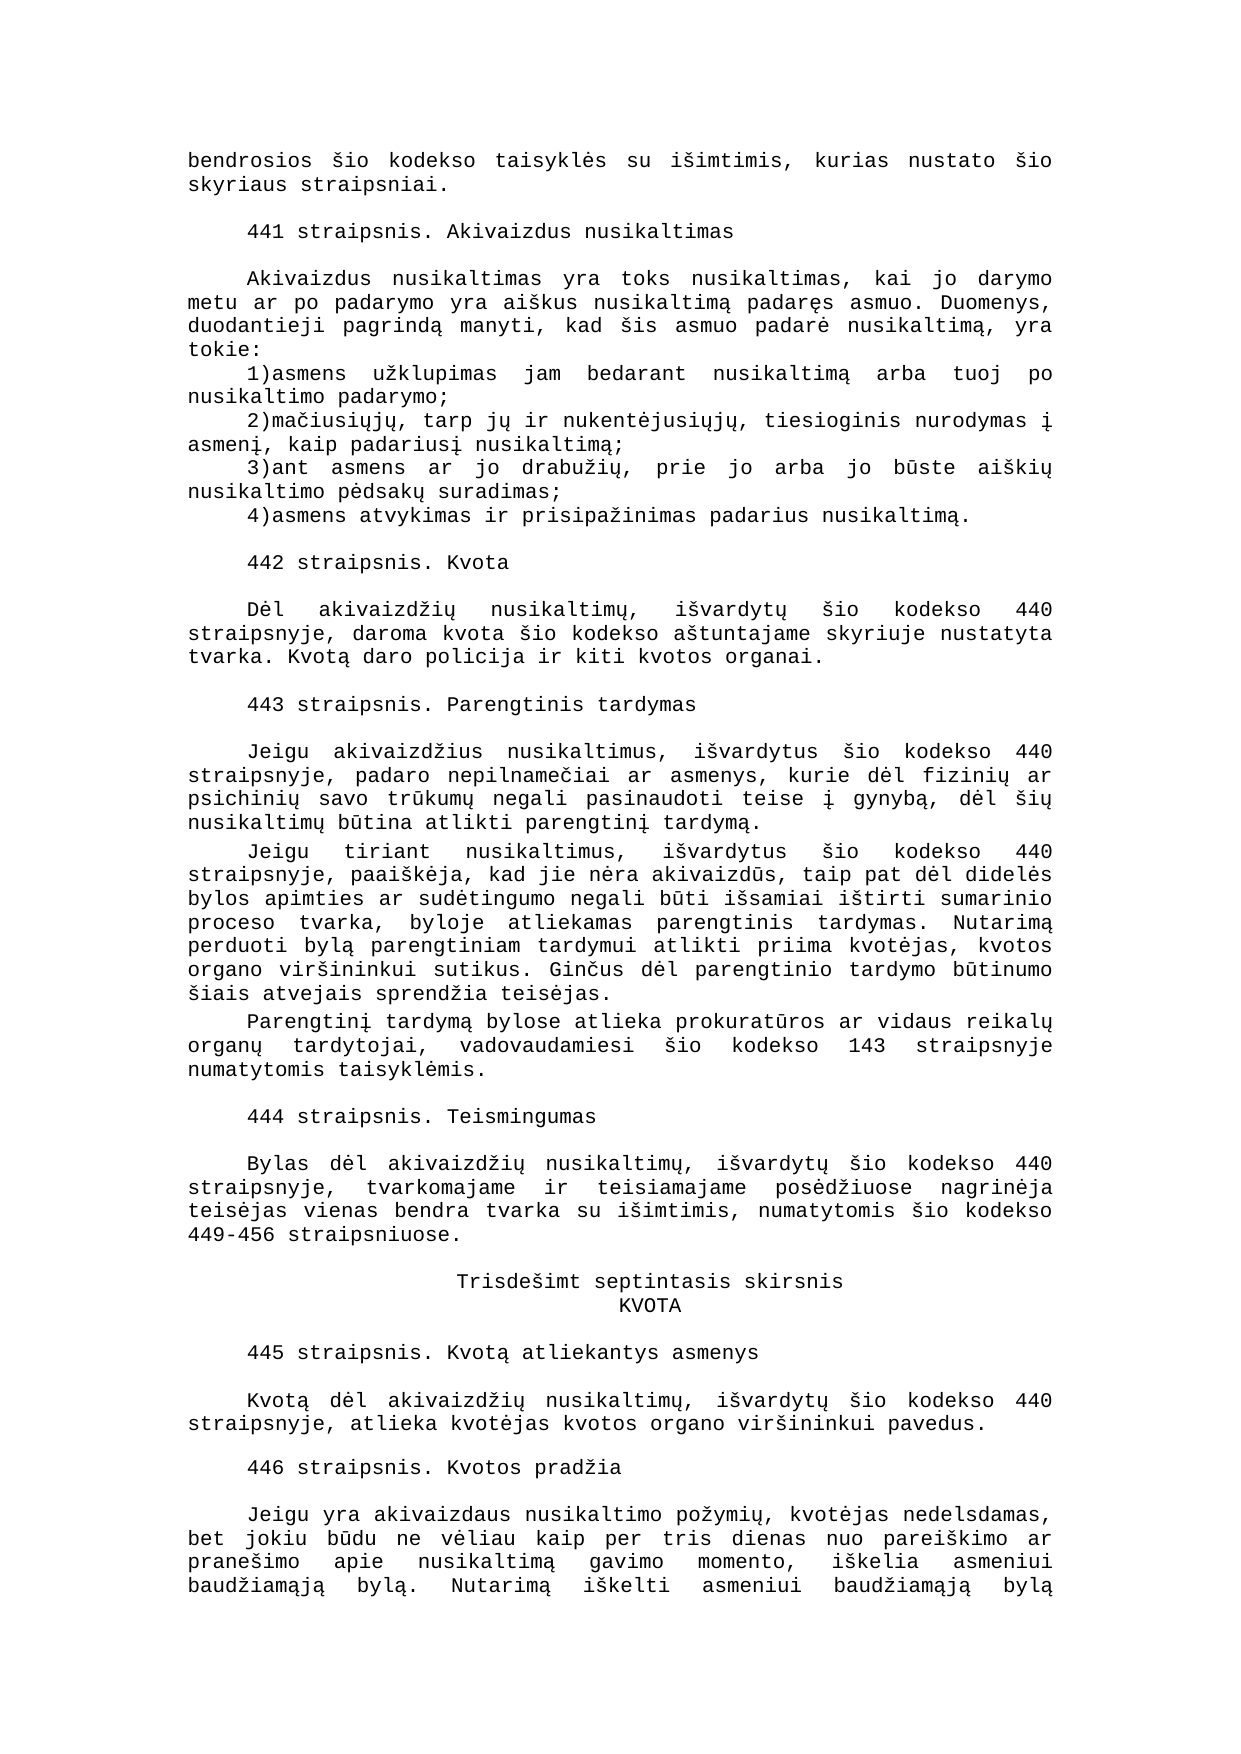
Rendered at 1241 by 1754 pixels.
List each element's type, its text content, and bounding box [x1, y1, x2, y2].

text Kvotą dėl akivaizdžių nusikaltimų, išvardytų šio kodekso 440 straipsnyje, atlieka kvotėjas kvotos organo viršininkui pavedus. [187, 1389, 1053, 1437]
text Dėl akivaizdžių nusikaltimų, išvardytų šio kodekso 440 straipsnyje, daroma kvota šio kodekso aštuntajame skyriuje nustatyta tvarka. Kvotą daro policija ir kiti kvotos organai. [187, 599, 1053, 670]
text 4)asmens atvykimas ir prisipažinimas padarius nusikaltimą. [187, 505, 1053, 528]
text 3)ant asmens ar jo drabužių, prie jo arba jo būste aiškių nusikaltimo pėdsakų suradimas; [187, 457, 1053, 505]
text 1)asmens užklupimas jam bedarant nusikaltimą arba tuoj po nusikaltimo padarymo; [187, 363, 1053, 410]
text 444 straipsnis. Teismingumas [187, 1106, 1053, 1129]
text Parengtinį tardymą bylose atlieka prokuratūros ar vidaus reikalų organų tardytojai, vadovaudamiesi šio kodekso 143 straipsnyje numatytomis taisyklėmis. [187, 1011, 1053, 1082]
text 446 straipsnis. Kvotos pradžia [187, 1457, 1053, 1481]
text KVOTA [187, 1295, 1053, 1319]
text Trisdešimt septintasis skirsnis [187, 1271, 1053, 1295]
text 2)mačiusiųjų, tarp jų ir nukentėjusiųjų, tiesioginis nurodymas į asmenį, kaip padariusį nusikaltimą; [187, 410, 1053, 457]
text Jeigu yra akivaizdaus nusikaltimo požymių, kvotėjas nedelsdamas, bet jokiu būdu ne vėliau kaip per tris dienas nuo pareiškimo ar pranešimo apie nusikaltimą gavimo momento, iškelia asmeniui baudžiamąją bylą. Nutarimą iškelti asmeniui baudžiamąją bylą [187, 1504, 1053, 1599]
text Akivaizdus nusikaltimas yra toks nusikaltimas, kai jo darymo metu ar po padarymo yra aiškus nusikaltimą padaręs asmuo. Duomenys, duodantieji pagrindą manyti, kad šis asmuo padarė nusikaltimą, yra tokie: [187, 268, 1053, 363]
text 443 straipsnis. Parengtinis tardymas [187, 694, 1053, 717]
text 442 straipsnis. Kvota [187, 552, 1053, 576]
text 445 straipsnis. Kvotą atliekantys asmenys [187, 1342, 1053, 1366]
text bendrosios šio kodekso taisyklės su išimtimis, kurias nustato šio skyriaus straipsniai. [187, 150, 1053, 197]
text 441 straipsnis. Akivaizdus nusikaltimas [187, 221, 1053, 244]
text Jeigu akivaizdžius nusikaltimus, išvardytus šio kodekso 440 straipsnyje, padaro nepilnamečiai ar asmenys, kurie dėl fizinių ar psichinių savo trūkumų negali pasinaudoti teise į gynybą, dėl šių nusikaltimų būtina atlikti parengtinį tardymą. [187, 741, 1053, 836]
text Jeigu tiriant nusikaltimus, išvardytus šio kodekso 440 straipsnyje, paaiškėja, kad jie nėra akivaizdūs, taip pat dėl didelės bylos apimties ar sudėtingumo negali būti išsamiai ištirti sumarinio proceso tvarka, byloje atliekamas parengtinis tardymas. Nutarimą perduoti bylą parengtiniam tardymui atlikti priima kvotėjas, kvotos organo viršininkui sutikus. Ginčus dėl parengtinio tardymo būtinumo šiais atvejais sprendžia teisėjas. [187, 841, 1053, 1006]
text Bylas dėl akivaizdžių nusikaltimų, išvardytų šio kodekso 440 straipsnyje, tvarkomajame ir teisiamajame posėdžiuose nagrinėja teisėjas vienas bendra tvarka su išimtimis, numatytomis šio kodekso 449-456 straipsniuose. [187, 1153, 1053, 1248]
